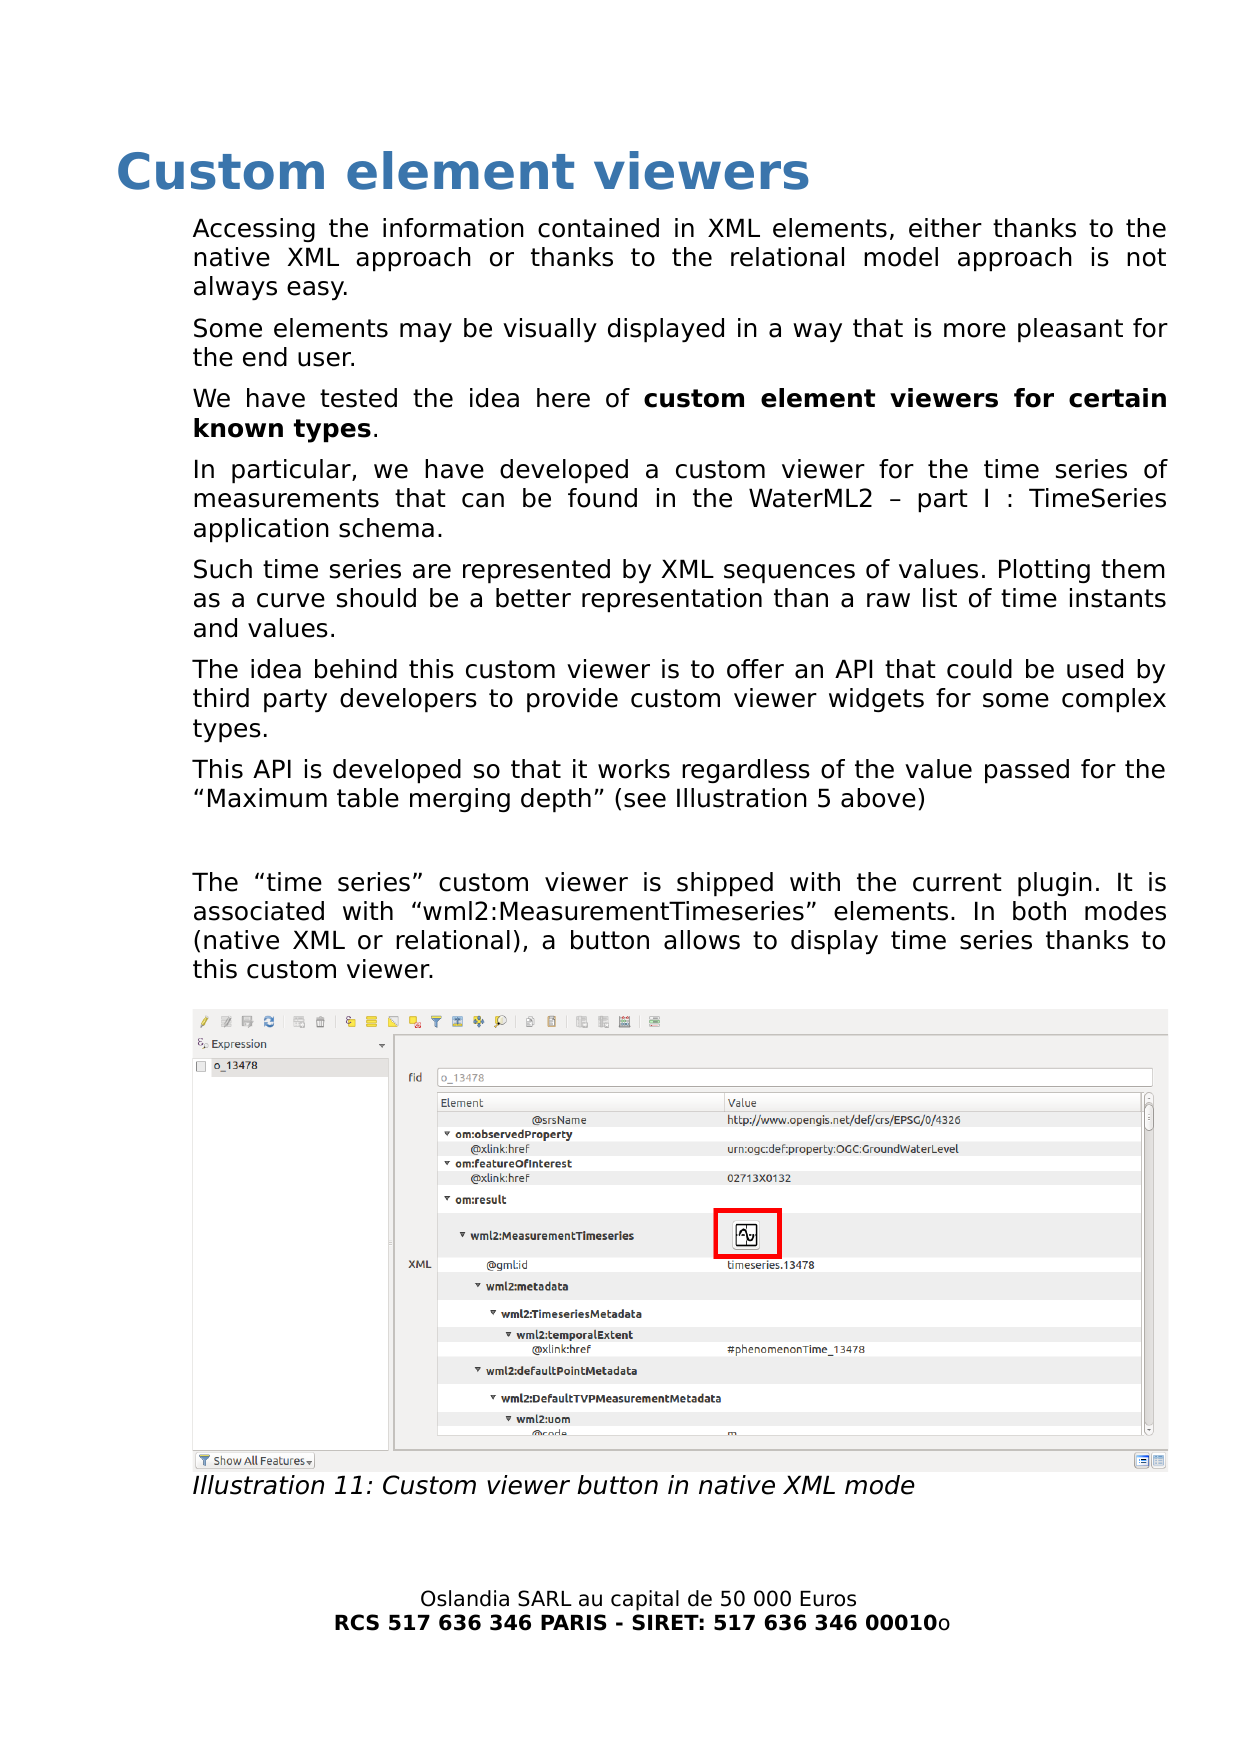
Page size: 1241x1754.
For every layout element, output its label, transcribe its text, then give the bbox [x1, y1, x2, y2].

text Illustration 11: Custom viewer button in native XML mode [192, 1472, 1168, 1500]
text Accessing the information contained in XML elements, either thanks to the native XML approach or thanks to the relational model approach is not always easy. [192, 214, 1168, 301]
text In particular, we have developed a custom viewer for the time series of measurements that can be found in the WaterML2 – part I : TimeSeries application schema. [192, 456, 1168, 543]
text This API is developed so that it works regardless of the value passed for the “Maximum table merging depth” (see Illustration 5 above) [192, 756, 1168, 814]
picture [192, 1009, 1169, 1472]
subtitle Custom element viewers [116, 143, 1168, 201]
text Some elements may be visually displayed in a way that is more pleasant for the end user. [192, 314, 1168, 372]
text The “time series” custom viewer is shipped with the current plugin. It is associated with “wml2:MeasurementTimeseries” elements. In both modes (native XML or relational), a button allows to display time series thanks to this custom viewer. [192, 868, 1168, 985]
text Such time series are represented by XML sequences of values. Plotting them as a curve should be a better representation than a raw list of time instants and values. [192, 556, 1168, 643]
text We have tested the idea here of custom element viewers for certain known types. [192, 385, 1168, 443]
text The idea behind this custom viewer is to offer an API that could be used by third party developers to provide custom viewer widgets for some complex types. [192, 656, 1168, 743]
